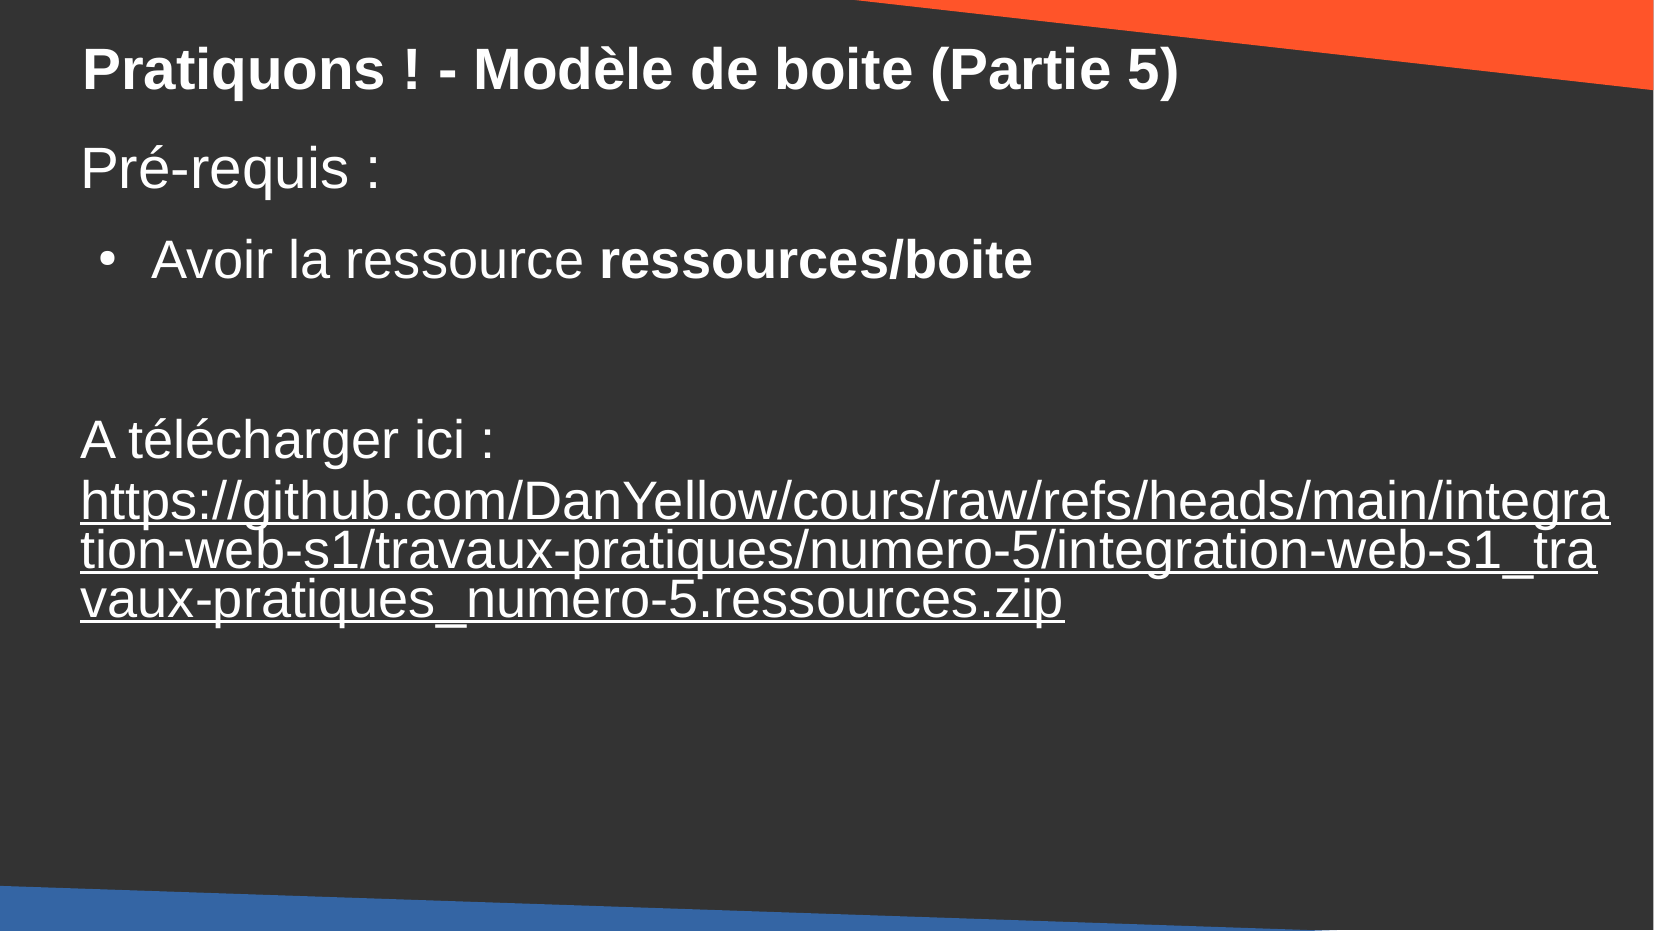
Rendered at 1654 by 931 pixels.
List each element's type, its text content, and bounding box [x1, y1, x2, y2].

list Pré-requis : Avoir la ressource ressources/boite A télécharger ici : https://github.com/DanYellow/cours/raw/refs/heads/main/integration-web-s1/travaux-pratiques/numero-5/integration-web-s1_travaux-pratiques_numero-5.ressources.zip [80, 135, 1620, 697]
title Pratiquons ! - Modèle de boite (Partie 5) [82, 37, 1571, 114]
text_box [0, 885, 1337, 931]
text_box [854, 0, 1654, 91]
